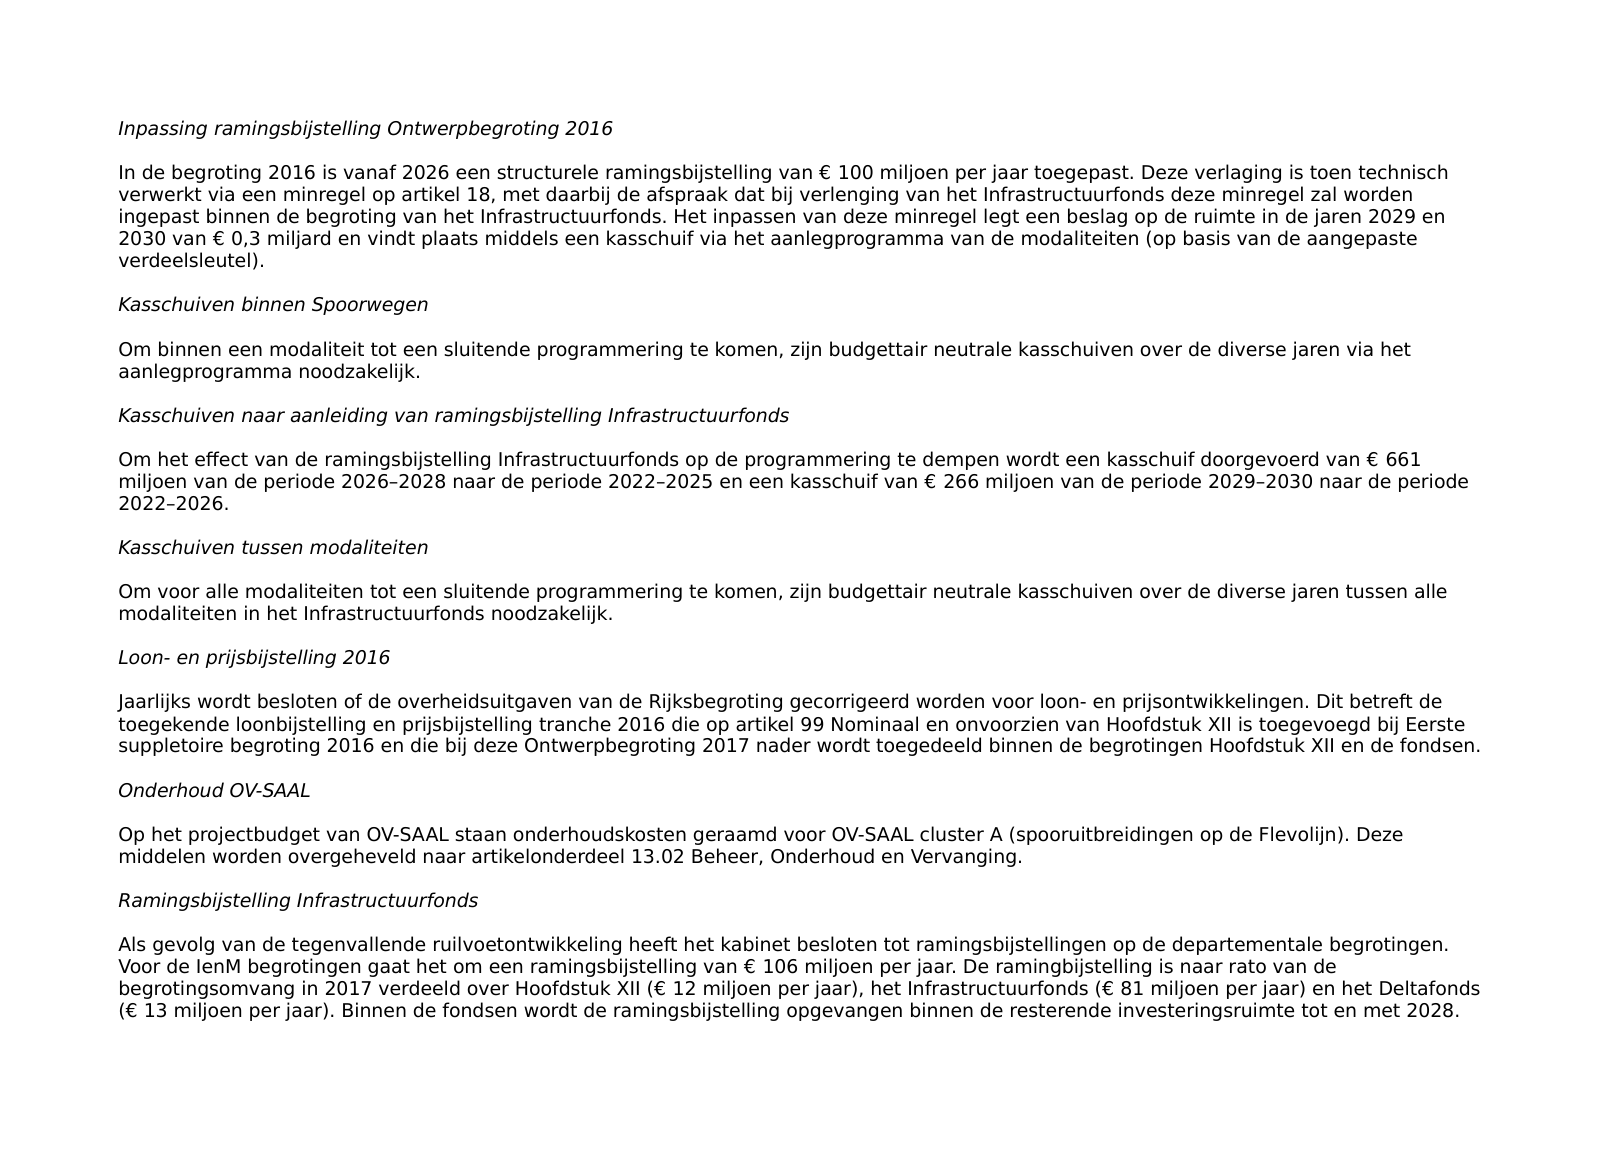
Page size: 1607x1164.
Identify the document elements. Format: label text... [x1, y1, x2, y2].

subtitle Onderhoud OV-SAAL [118, 779, 1488, 802]
text Om binnen een modaliteit tot een sluitende programmering te komen, zijn budgettair neutrale kasschuiven over de diverse jaren via het aanlegprogramma noodzakelijk. [118, 338, 1488, 382]
text Om voor alle modaliteiten tot een sluitende programmering te komen, zijn budgettair neutrale kasschuiven over de diverse jaren tussen alle modaliteiten in het Infrastructuurfonds noodzakelijk. [118, 581, 1488, 625]
subtitle Inpassing ramingsbijstelling Ontwerpbegroting 2016 [118, 118, 1488, 140]
text Om het effect van de ramingsbijstelling Infrastructuurfonds op de programmering te dempen wordt een kasschuif doorgevoerd van € 661 miljoen van de periode 2026–2028 naar de periode 2022–2025 en een kasschuif van € 266 miljoen van de periode 2029–2030 naar de periode 2022–2026. [118, 449, 1488, 515]
text Op het projectbudget van OV-SAAL staan onderhoudskosten geraamd voor OV-SAAL cluster A (spooruitbreidingen op de Flevolijn). Deze middelen worden overgeheveld naar artikelonderdeel 13.02 Beheer, Onderhoud en Vervanging. [118, 824, 1488, 868]
subtitle Loon- en prijsbijstelling 2016 [118, 647, 1488, 669]
text In de begroting 2016 is vanaf 2026 een structurele ramingsbijstelling van € 100 miljoen per jaar toegepast. Deze verlaging is toen technisch verwerkt via een minregel op artikel 18, met daarbij de afspraak dat bij verlenging van het Infrastructuurfonds deze minregel zal worden ingepast binnen de begroting van het Infrastructuurfonds. Het inpassen van deze minregel legt een beslag op de ruimte in de jaren 2029 en 2030 van € 0,3 miljard en vindt plaats middels een kasschuif via het aanlegprogramma van de modaliteiten (op basis van de aangepaste verdeelsleutel). [118, 162, 1488, 272]
text Jaarlijks wordt besloten of de overheidsuitgaven van de Rijksbegroting gecorrigeerd worden voor loon- en prijsontwikkelingen. Dit betreft de toegekende loonbijstelling en prijsbijstelling tranche 2016 die op artikel 99 Nominaal en onvoorzien van Hoofdstuk XII is toegevoegd bij Eerste suppletoire begroting 2016 en die bij deze Ontwerpbegroting 2017 nader wordt toegedeeld binnen de begrotingen Hoofdstuk XII en de fondsen. [118, 691, 1488, 757]
text Als gevolg van de tegenvallende ruilvoetontwikkeling heeft het kabinet besloten tot ramingsbijstellingen op de departementale begrotingen. Voor de IenM begrotingen gaat het om een ramingsbijstelling van € 106 miljoen per jaar. De ramingbijstelling is naar rato van de begrotingsomvang in 2017 verdeeld over Hoofdstuk XII (€ 12 miljoen per jaar), het Infrastructuurfonds (€ 81 miljoen per jaar) en het Deltafonds (€ 13 miljoen per jaar). Binnen de fondsen wordt de ramingsbijstelling opgevangen binnen de resterende investeringsruimte tot en met 2028. [118, 934, 1488, 1022]
subtitle Kasschuiven binnen Spoorwegen [118, 294, 1488, 316]
subtitle Kasschuiven naar aanleiding van ramingsbijstelling Infrastructuurfonds [118, 405, 1488, 427]
subtitle Ramingsbijstelling Infrastructuurfonds [118, 890, 1488, 912]
subtitle Kasschuiven tussen modaliteiten [118, 537, 1488, 559]
